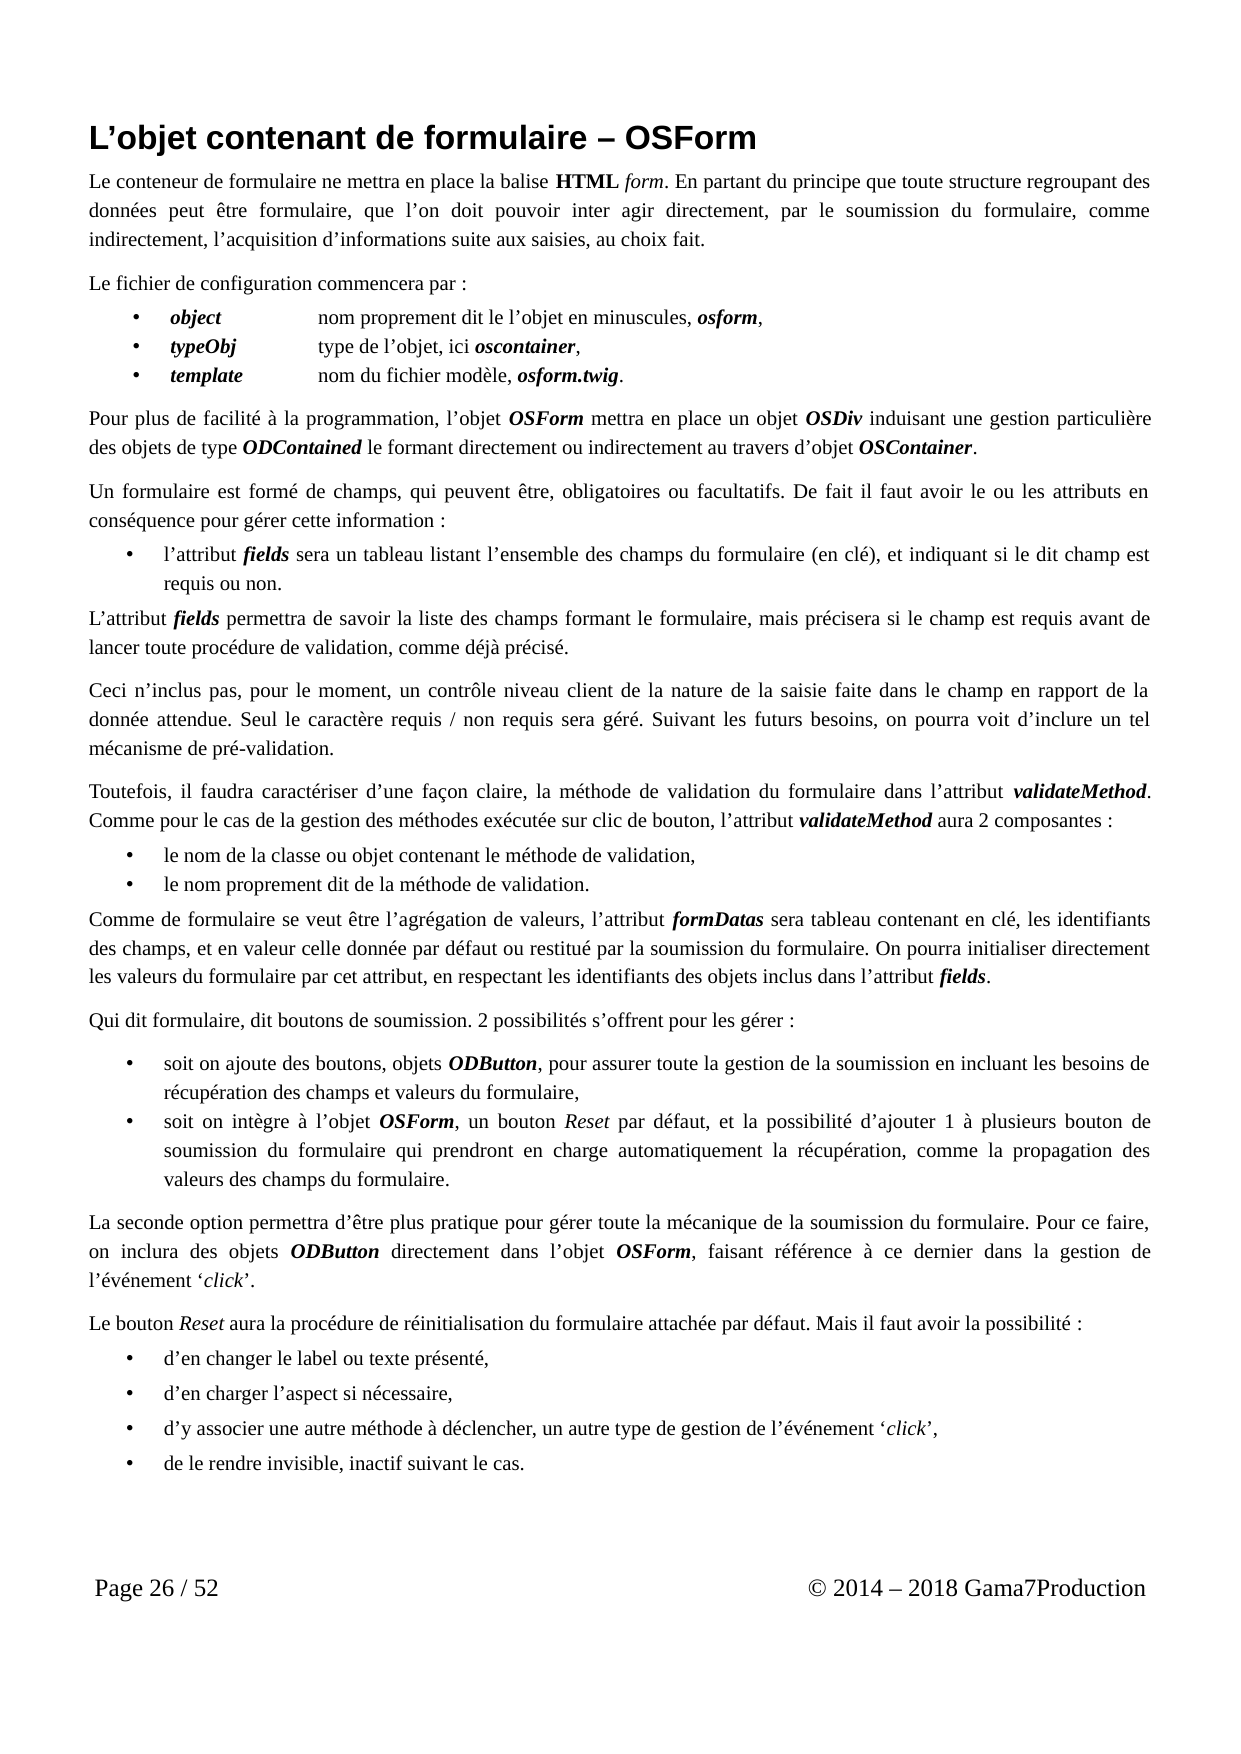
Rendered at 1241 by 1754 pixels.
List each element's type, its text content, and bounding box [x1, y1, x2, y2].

text Qui dit formulaire, dit boutons de soumission. 2 possibilités s’offrent pour les gérer : [88, 1008, 1152, 1032]
list soit on ajoute des boutons, objets ODButton, pour assurer toute la gestion de la soumission en incluant les besoins de récupération des champs et valeurs du formulaire, [126, 1051, 1152, 1104]
text Comme de formulaire se veut être l’agrégation de valeurs, l’attribut formDatas sera tableau contenant en clé, les identifiants des champs, et en valeur celle donnée par défaut ou restitué par la soumission du formulaire. On pourra initialiser directement les valeurs du formulaire par cet attribut, en respectant les identifiants des objets inclus dans l’attribut fields. [88, 907, 1152, 988]
subtitle L’objet contenant de formulaire – OSForm [88, 118, 1152, 157]
text Un formulaire est formé de champs, qui peuvent être, obligatoires ou facultatifs. De fait il faut avoir le ou les attributs en conséquence pour gérer cette information : [88, 479, 1152, 532]
text La seconde option permettra d’être plus pratique pour gérer toute la mécanique de la soumission du formulaire. Pour ce faire, on inclura des objets ODButton directement dans l’objet OSForm, faisant référence à ce dernier dans la gestion de l’événement ‘click’. [88, 1210, 1152, 1292]
text Ceci n’inclus pas, pour le moment, un contrôle niveau client de la nature de la saisie faite dans le champ en rapport de la donnée attendue. Seul le caractère requis / non requis sera géré. Suivant les futurs besoins, on pourra voit d’inclure un tel mécanisme de pré-validation. [88, 678, 1152, 760]
list typeObj type de l’objet, ici oscontainer, [133, 334, 1152, 358]
list d’en charger l’aspect si nécessaire, [126, 1381, 1152, 1405]
list object nom proprement dit le l’objet en minuscules, osform, [133, 305, 1152, 329]
text Le conteneur de formulaire ne mettra en place la balise HTML form. En partant du principe que toute structure regroupant des données peut être formulaire, que l’on doit pouvoir inter agir directement, par le soumission du formulaire, comme indirectement, l’acquisition d’informations suite aux saisies, au choix fait. [88, 169, 1152, 251]
list template nom du fichier modèle, osform.twig. [133, 363, 1152, 387]
text Pour plus de facilité à la programmation, l’objet OSForm mettra en place un objet OSDiv induisant une gestion particulière des objets de type ODContained le formant directement ou indirectement au travers d’objet OSContainer. [88, 406, 1152, 459]
list de le rendre invisible, inactif suivant le cas. [126, 1450, 1152, 1474]
text Le fichier de configuration commencera par : [88, 270, 1152, 294]
list d’y associer une autre méthode à déclencher, un autre type de gestion de l’événement ‘click’, [126, 1416, 1152, 1440]
list l’attribut fields sera un tableau listant l’ensemble des champs du formulaire (en clé), et indiquant si le dit champ est requis ou non. [126, 542, 1152, 595]
text Toutefois, il faudra caractériser d’une façon claire, la méthode de validation du formulaire dans l’attribut validateMethod. Comme pour le cas de la gestion des méthodes exécutée sur clic de bouton, l’attribut validateMethod aura 2 composantes : [88, 779, 1152, 832]
text Le bouton Reset aura la procédure de réinitialisation du formulaire attachée par défaut. Mais il faut avoir la possibilité : [88, 1311, 1152, 1335]
list soit on intègre à l’objet OSForm, un bouton Reset par défaut, et la possibilité d’ajouter 1 à plusieurs bouton de soumission du formulaire qui prendront en charge automatiquement la récupération, comme la propagation des valeurs des champs du formulaire. [126, 1109, 1152, 1191]
list d’en changer le label ou texte présenté, [126, 1346, 1152, 1370]
list le nom proprement dit de la méthode de validation. [126, 872, 1152, 896]
text L’attribut fields permettra de savoir la liste des champs formant le formulaire, mais précisera si le champ est requis avant de lancer toute procédure de validation, comme déjà précisé. [88, 606, 1152, 659]
list le nom de la classe ou objet contenant le méthode de validation, [126, 843, 1152, 867]
